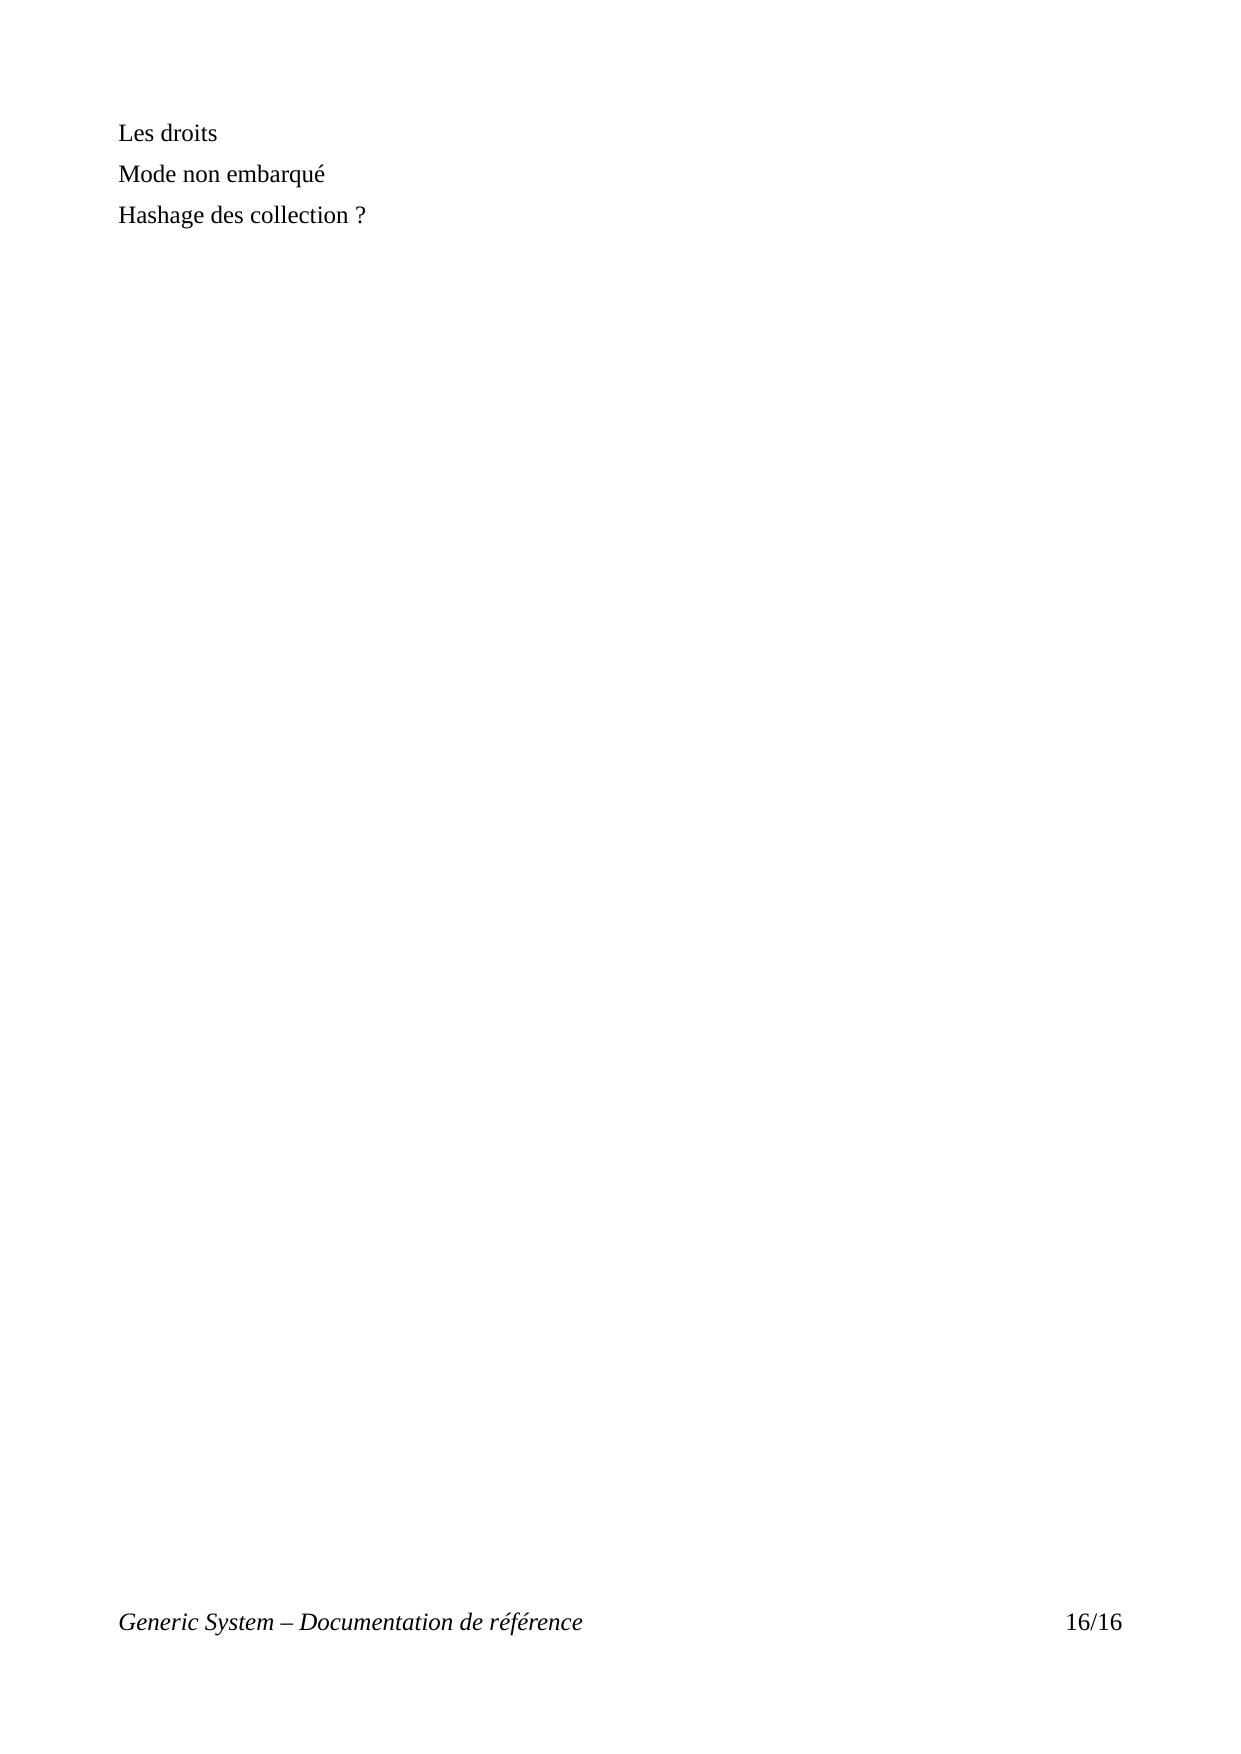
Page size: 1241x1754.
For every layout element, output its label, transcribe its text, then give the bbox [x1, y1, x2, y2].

text Les droits [118, 118, 1122, 147]
text Hashage des collection ? [118, 201, 1122, 229]
text Mode non embarqué [118, 159, 1122, 188]
